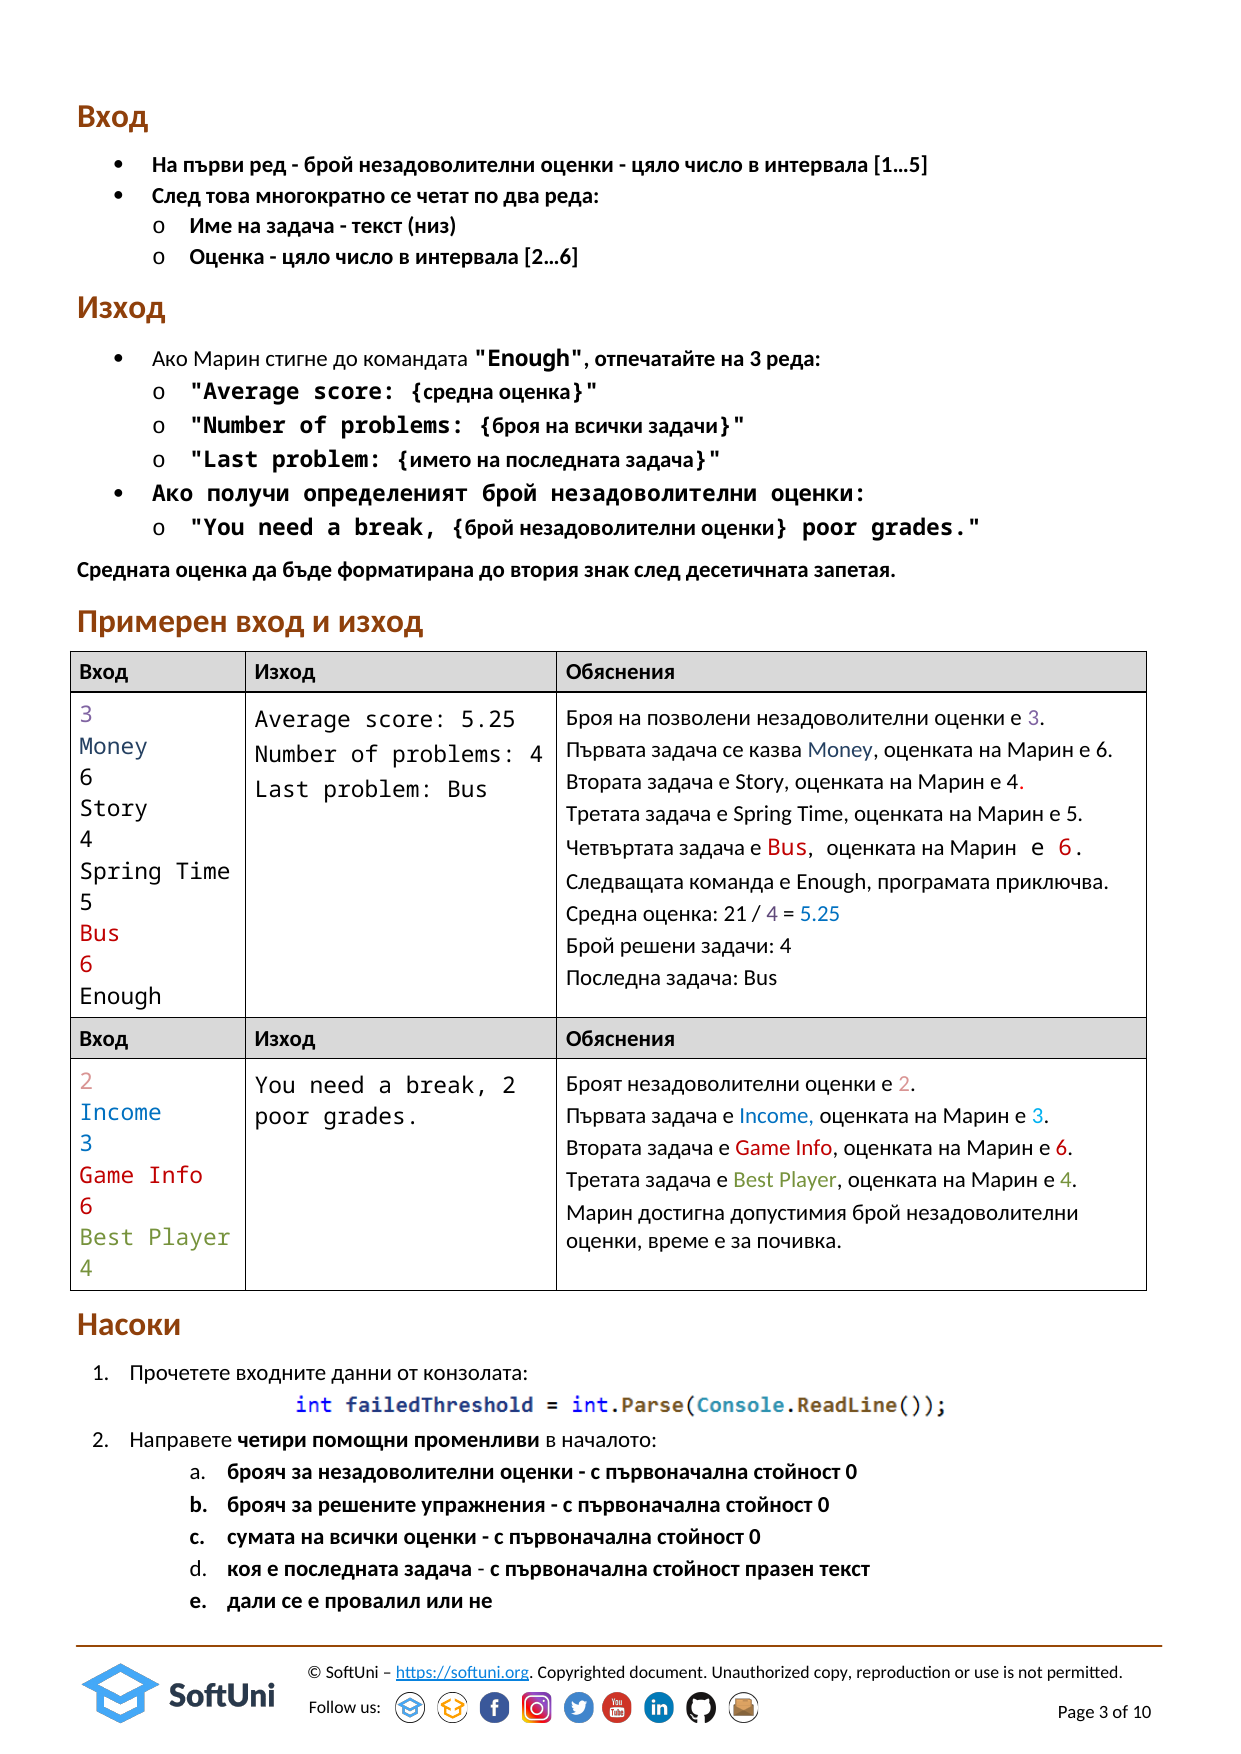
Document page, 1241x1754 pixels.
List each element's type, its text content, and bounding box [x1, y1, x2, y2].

table_header Обяснения [557, 652, 1146, 691]
list На първи ред - брой незадоволителни оценки - цяло число в интервала [1…5] [114, 151, 1163, 178]
subtitle Вход [77, 95, 1163, 136]
table_cell Обяснения [557, 1018, 1146, 1058]
table_cell Броя на позволени незадоволителни оценки е 3. Първата задача се казва Money, оценката на Марин е 6. Втората задача е Story, оценката на Марин е 4. Третата задача е Spring Time, оценката на Марин е 5. Четвъртата задача е Bus, оценката на Марин е 6. Следващата команда е Enough, програмата приключва. Средна оценка: 21 / 4 = 5.25 Брой решени задачи: 4 Последна задача: Bus [557, 693, 1146, 1017]
subtitle Примерен вход и изход [77, 599, 1163, 640]
list дали се е провалил или не [189, 1586, 1163, 1614]
list "Number of problems: {броя на всички задачи}" [152, 409, 1163, 440]
picture [291, 1390, 950, 1422]
table_cell Броят незадоволителни оценки е 2. Първата задача е Income, оценката на Марин е 3. Втората задача е Game Info, оценката на Марин е 6. Третата задача е Best Player, оценката на Марин е 4. Марин достигна допустимия брой незадоволителни оценки, време е за почивка. [557, 1059, 1146, 1289]
picture [644, 1714, 653, 1723]
list Прочетете входните данни от конзолата: [92, 1358, 1163, 1386]
subtitle Изход [77, 286, 1163, 327]
table_cell 3 Money 6 Story 4 Spring Time 5 Bus 6 Enough [71, 693, 245, 1017]
picture [665, 1714, 674, 1723]
picture [728, 1692, 759, 1723]
picture [564, 1692, 594, 1723]
list Ако Марин стигне до командата "Enough", отпечатайте на 3 реда: [114, 341, 1163, 373]
picture [658, 1705, 667, 1714]
picture [686, 1692, 716, 1723]
list сумата на всички оценки - с първоначална стойност 0 [189, 1522, 1163, 1550]
list "You need a break, {брой незадоволителни оценки} poor grades." [152, 511, 1163, 542]
picture [75, 1658, 281, 1729]
list Оценка - цяло число в интервала [2…6] [152, 242, 1163, 272]
picture [395, 1692, 425, 1723]
list След това многократно се четат по два реда: [114, 181, 1163, 209]
text Средната оценка да бъде форматирана до втория знак след десетичната запетая. [77, 555, 1163, 583]
table_cell Average score: 5.25 Number of problems: 4 Last problem: Bus [246, 693, 556, 1017]
list брояч за решените упражнения - с първоначална стойност 0 [189, 1490, 1163, 1518]
picture [602, 1692, 632, 1723]
subtitle Насоки [77, 1303, 1163, 1344]
list Ако получи определеният брой незадоволителни оценки: [114, 477, 1163, 508]
picture [479, 1692, 510, 1723]
picture [665, 1692, 674, 1701]
table_cell Изход [246, 1018, 556, 1058]
list коя е последната задача - с първоначална стойност празен текст [189, 1554, 1163, 1582]
list "Average score: {средна оценка}" [152, 375, 1163, 407]
list брояч за незадоволителни оценки - с първоначална стойност 0 [189, 1457, 1163, 1486]
list Име на задача - текст (низ) [152, 211, 1163, 240]
table_cell 2 Income 3 Game Info 6 Best Player 4 [71, 1059, 245, 1289]
list "Last problem: {името на последната задача}" [152, 443, 1163, 474]
picture [437, 1692, 468, 1723]
list Направете четири помощни променливи в началото: [92, 1425, 1163, 1453]
table_header Вход [71, 652, 245, 691]
table_cell You need a break, 2 poor grades. [246, 1059, 556, 1289]
picture [522, 1692, 552, 1723]
table_cell Вход [71, 1018, 245, 1058]
picture [644, 1692, 653, 1701]
table_header Изход [246, 652, 556, 691]
